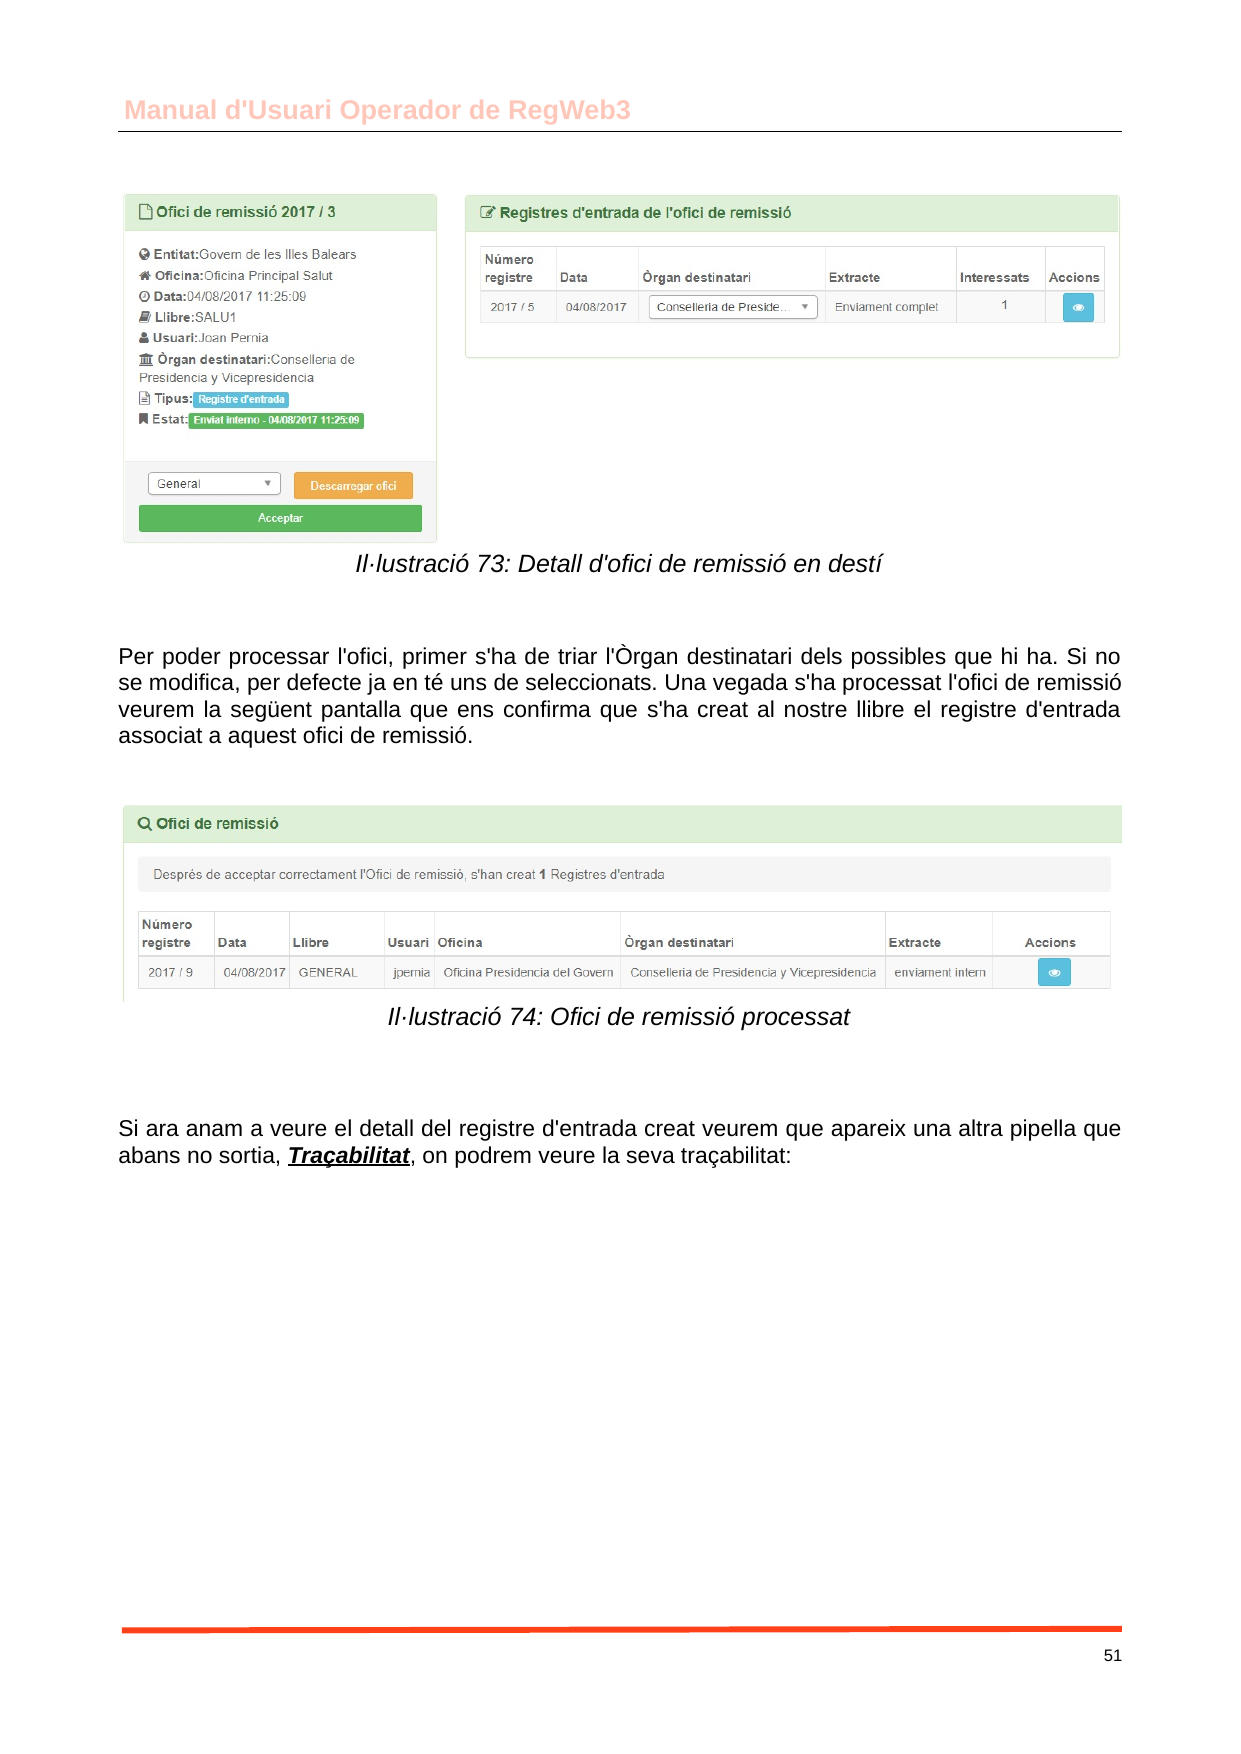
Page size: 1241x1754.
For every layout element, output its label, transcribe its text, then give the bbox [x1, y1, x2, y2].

text Si ara anam a veure el detall del registre d'entrada creat veurem que apareix una altra pipella que abans no sortia, Traçabilitat, on podrem veure la seva traçabilitat: [118, 1115, 1122, 1168]
text Il·lustració 74: Ofici de remissió processat [118, 1002, 1122, 1030]
text Per poder processar l'ofici, primer s'ha de triar l'Òrgan destinatari dels possibles que hi ha. Si no se modifica, per defecte ja en té uns de seleccionats. Una vegada s'ha processat l'ofici de remissió veurem la següent pantalla que ens confirma que s'ha creat al nostre llibre el registre d'entrada associat a aquest ofici de remissió. [118, 643, 1122, 748]
picture [118, 799, 1123, 1002]
text Il·lustració 73: Detall d'ofici de remissió en destí [118, 549, 1122, 577]
picture [118, 192, 1123, 549]
